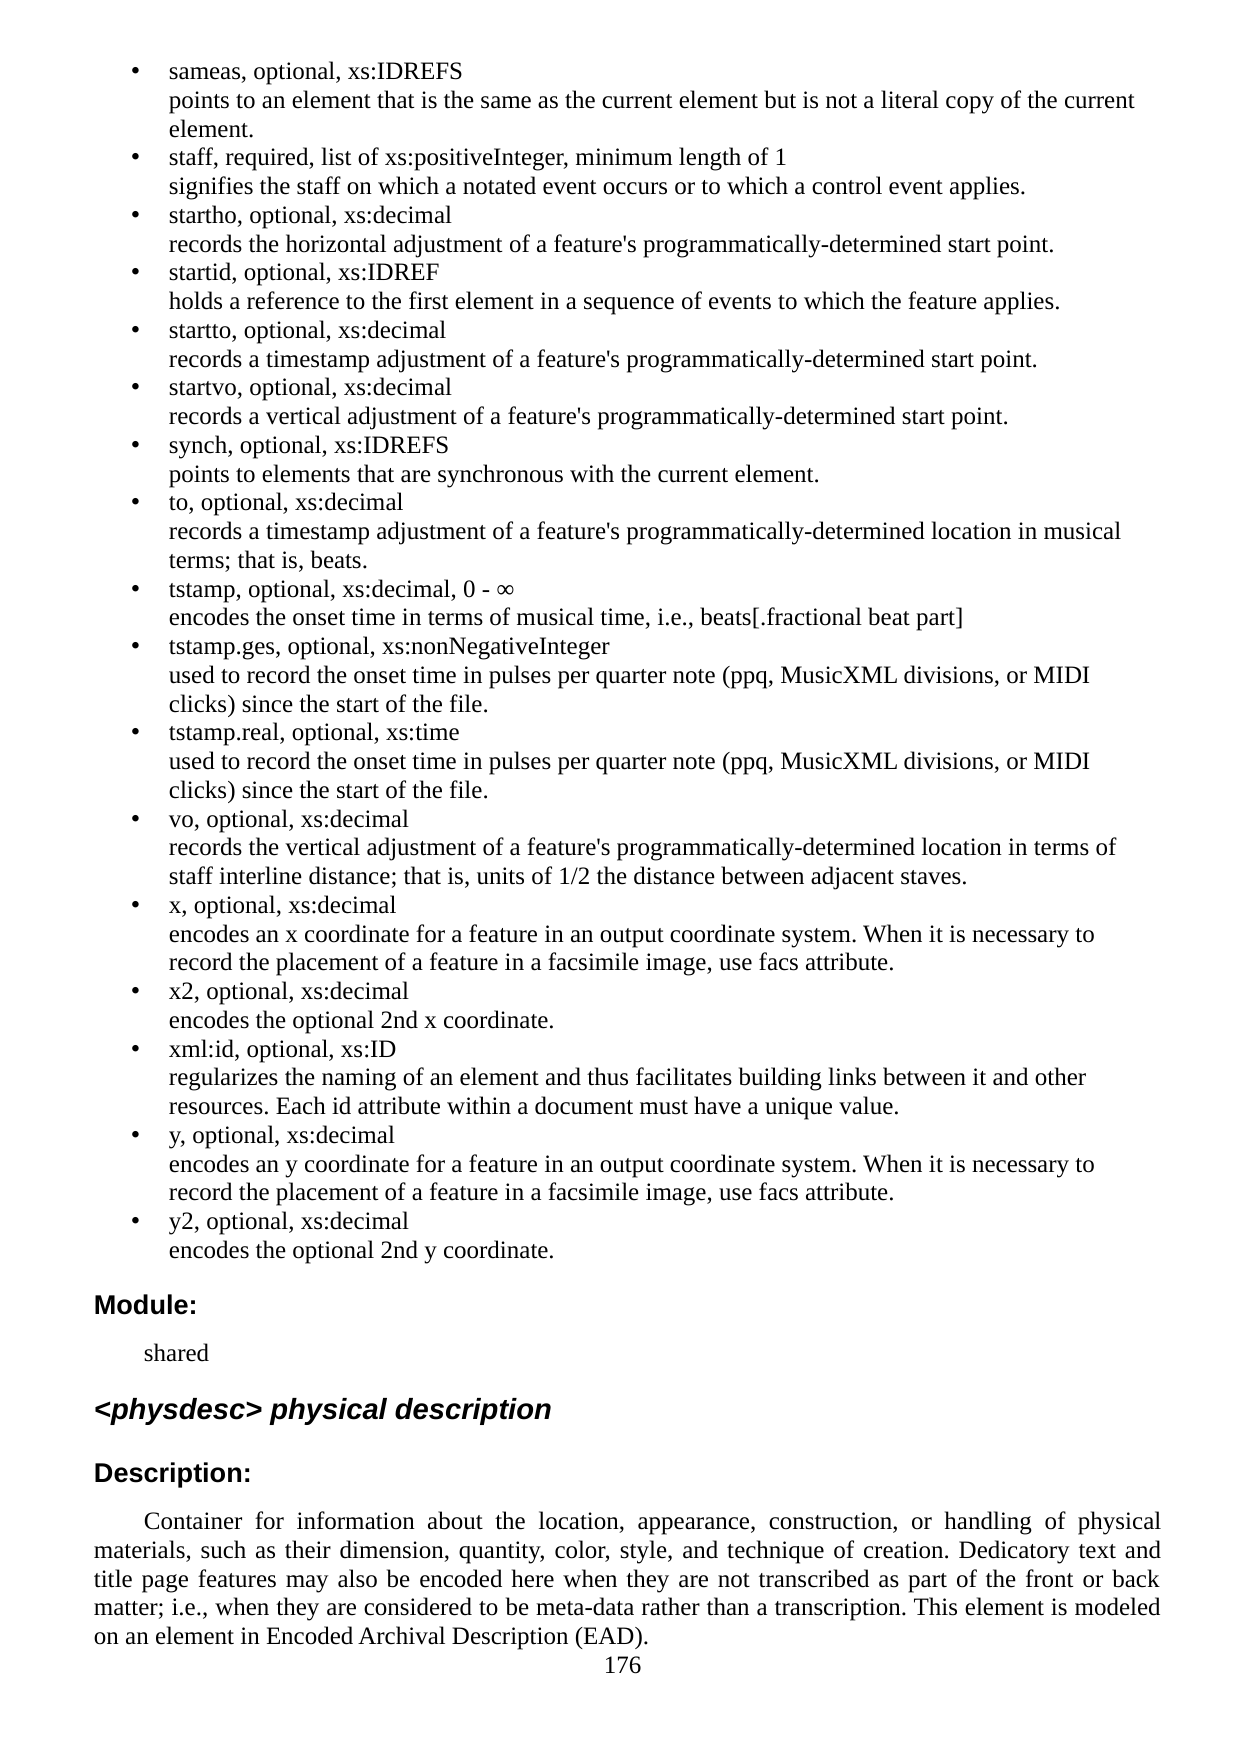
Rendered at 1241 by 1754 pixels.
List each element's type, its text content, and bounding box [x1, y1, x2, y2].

list startto, optional, xs:decimal records a timestamp adjustment of a feature's programmatically-determined start point. [131, 315, 1162, 372]
list xml:id, optional, xs:ID regularizes the naming of an element and thus facilitates building links between it and other resources. Each id attribute within a document must have a unique value. [131, 1034, 1162, 1120]
list tstamp.real, optional, xs:time used to record the onset time in pulses per quarter note (ppq, MusicXML divisions, or MIDI clicks) since the start of the file. [131, 717, 1162, 804]
list y2, optional, xs:decimal encodes the optional 2nd y coordinate. [131, 1206, 1162, 1264]
list sameas, optional, xs:IDREFS points to an element that is the same as the current element but is not a literal copy of the current element. [131, 56, 1162, 142]
list tstamp, optional, xs:decimal, 0 - ∞ encodes the onset time in terms of musical time, i.e., beats[.fractional beat part] [131, 574, 1162, 631]
list to, optional, xs:decimal records a timestamp adjustment of a feature's programmatically-determined location in musical terms; that is, beats. [131, 487, 1162, 574]
subtitle Module: [94, 1289, 1162, 1320]
subtitle <physdesc> physical description [94, 1392, 1162, 1426]
list x2, optional, xs:decimal encodes the optional 2nd x coordinate. [131, 976, 1162, 1034]
list startvo, optional, xs:decimal records a vertical adjustment of a feature's programmatically-determined start point. [131, 372, 1162, 430]
text Container for information about the location, appearance, construction, or handling of physical materials, such as their dimension, quantity, color, style, and technique of creation. Dedicatory text and title page features may also be encoded here when they are not transcribed as part of the front or back matter; i.e., when they are considered to be meta-data rather than a transcription. This element is modeled on an element in Encoded Archival Description (EAD). [94, 1506, 1162, 1650]
list staff, required, list of xs:positiveInteger, minimum length of 1 signifies the staff on which a notated event occurs or to which a control event applies. [131, 142, 1162, 200]
list synch, optional, xs:IDREFS points to elements that are synchronous with the current element. [131, 430, 1162, 487]
text shared [94, 1338, 1162, 1367]
list tstamp.ges, optional, xs:nonNegativeInteger used to record the onset time in pulses per quarter note (ppq, MusicXML divisions, or MIDI clicks) since the start of the file. [131, 631, 1162, 717]
list vo, optional, xs:decimal records the vertical adjustment of a feature's programmatically-determined location in terms of staff interline distance; that is, units of 1/2 the distance between adjacent staves. [131, 804, 1162, 890]
list startho, optional, xs:decimal records the horizontal adjustment of a feature's programmatically-determined start point. [131, 200, 1162, 257]
list y, optional, xs:decimal encodes an y coordinate for a feature in an output coordinate system. When it is necessary to record the placement of a feature in a facsimile image, use facs attribute. [131, 1120, 1162, 1206]
list startid, optional, xs:IDREF holds a reference to the first element in a sequence of events to which the feature applies. [131, 257, 1162, 315]
subtitle Description: [94, 1457, 1162, 1488]
list x, optional, xs:decimal encodes an x coordinate for a feature in an output coordinate system. When it is necessary to record the placement of a feature in a facsimile image, use facs attribute. [131, 890, 1162, 976]
